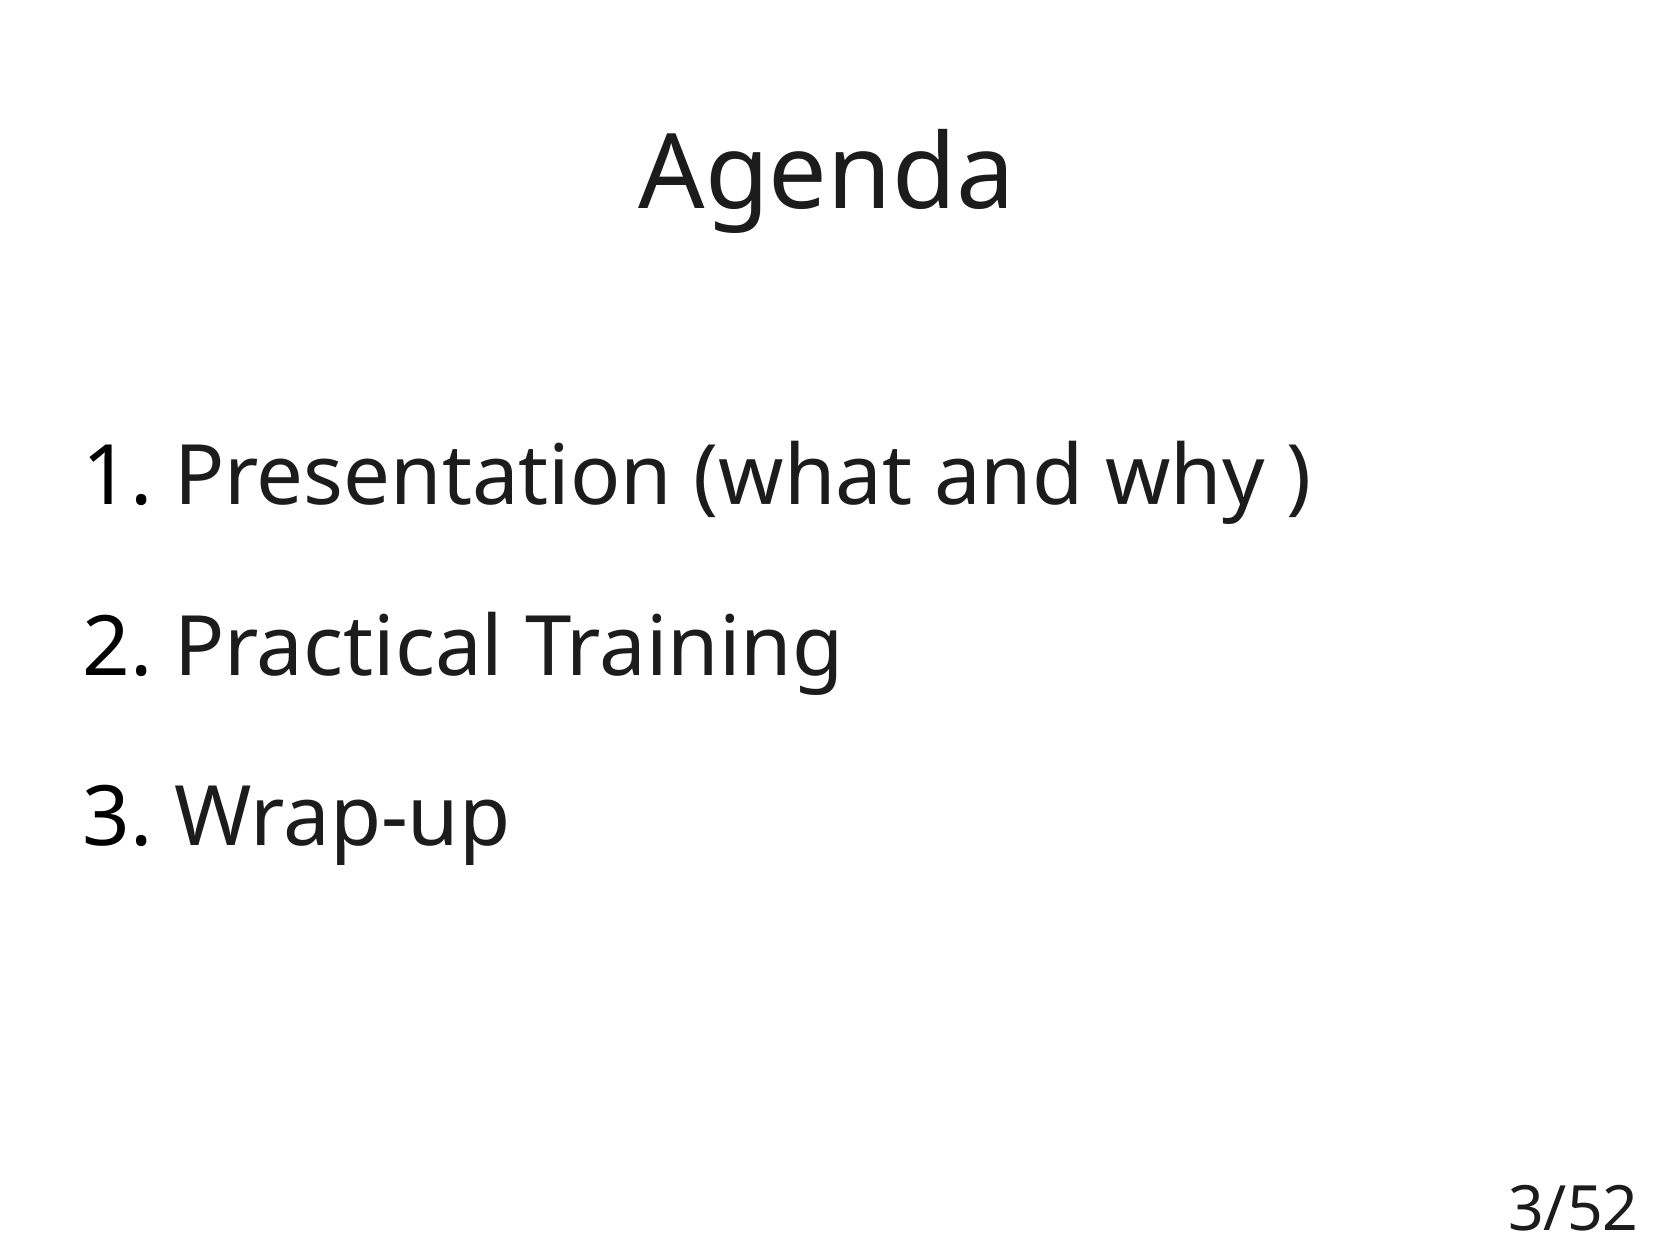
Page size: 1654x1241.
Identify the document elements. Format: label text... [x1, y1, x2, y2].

text_box <numer>/52 [1071, 1155, 1654, 1241]
subtitle Presentation (what and why ) Practical Training Wrap-up [82, 290, 1571, 1109]
title Agenda [82, 64, 1571, 272]
